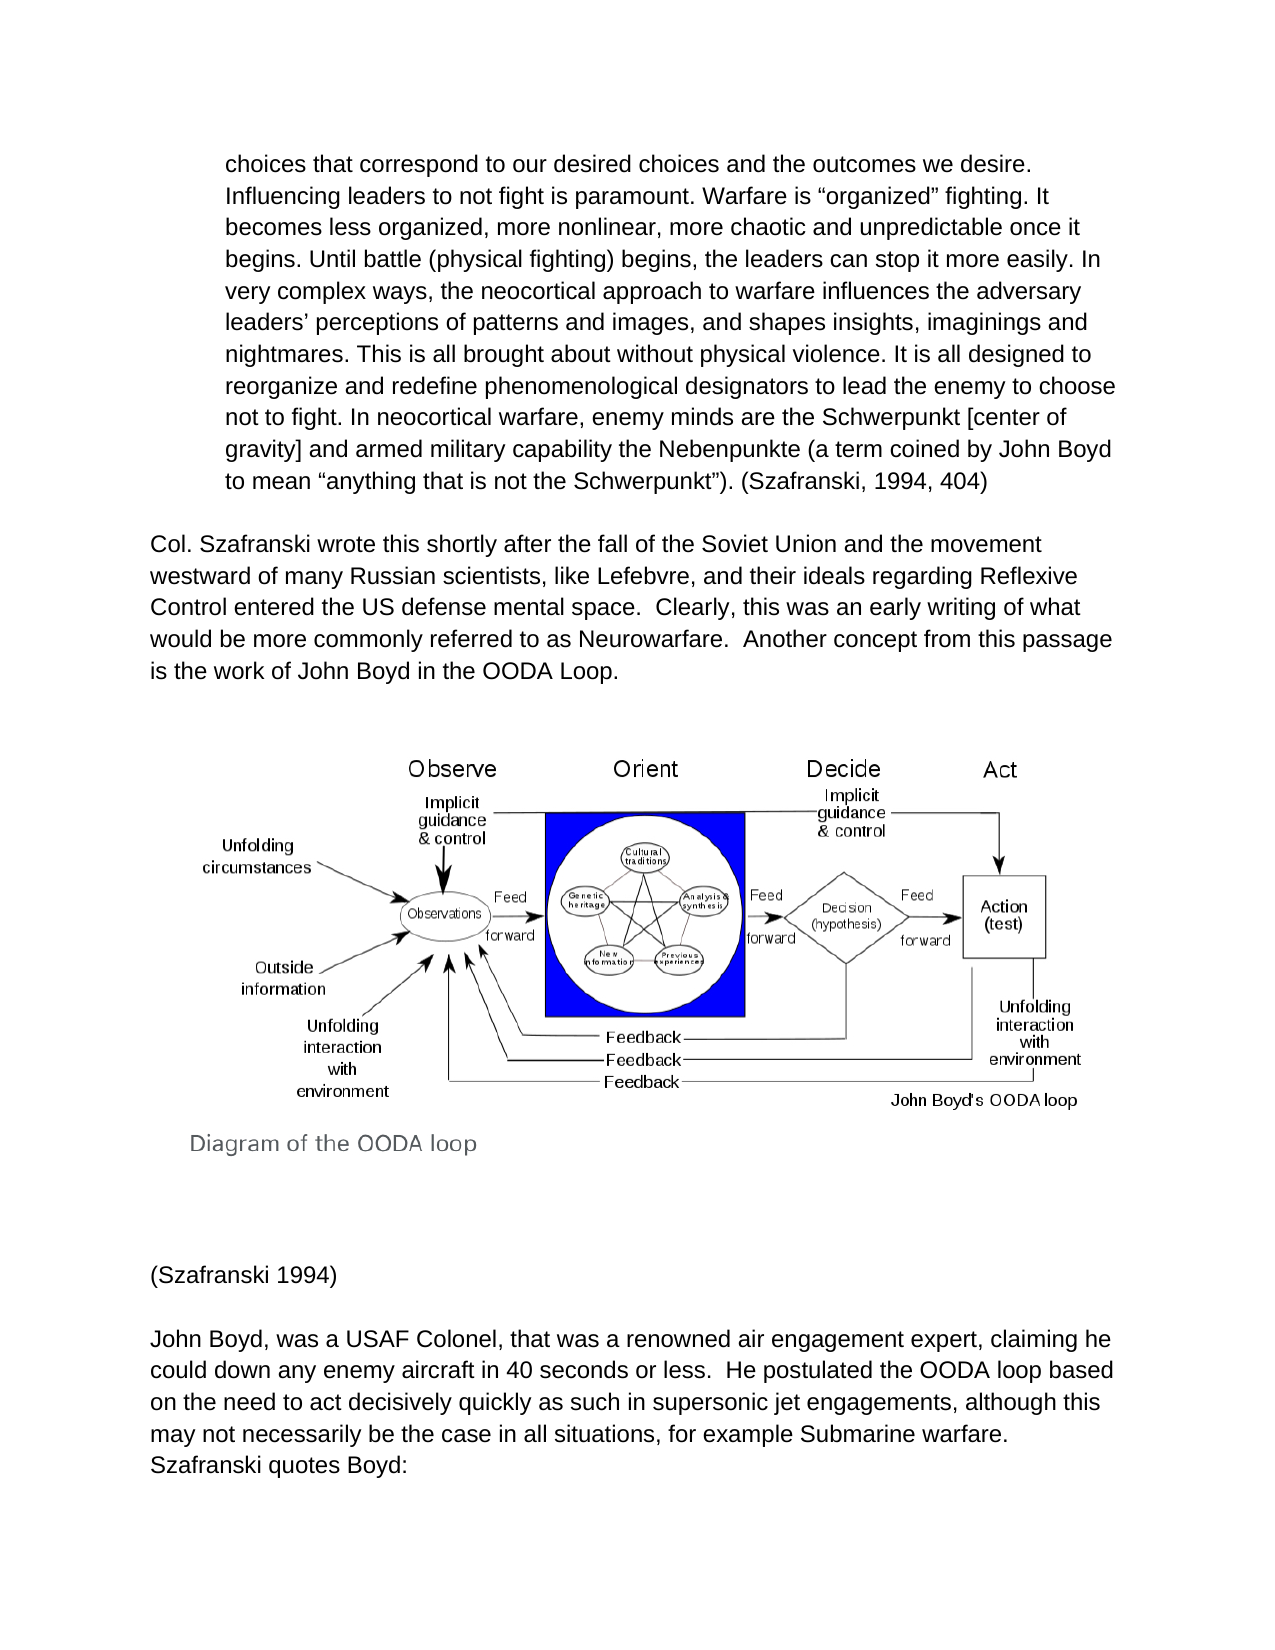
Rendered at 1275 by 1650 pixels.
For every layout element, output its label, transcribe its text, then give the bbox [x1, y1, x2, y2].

text Col. Szafranski wrote this shortly after the fall of the Soviet Union and the movement westward of many Russian scientists, like Lefebvre, and their ideals regarding Reflexive Control entered the US defense mental space. Clearly, this was an early writing of what would be more commonly referred to as Neurowarfare. Another concept from this passage is the work of John Boyd in the OODA Loop. [150, 530, 1125, 684]
text John Boyd, was a USAF Colonel, that was a renowned air engagement expert, claiming he could down any enemy aircraft in 40 seconds or less. He postulated the OODA loop based on the need to act decisively quickly as such in supersonic jet engagements, although this may not necessarily be the case in all situations, for example Submarine warfare. Szafranski quotes Boyd: [150, 1325, 1125, 1479]
picture [150, 720, 1125, 1258]
text (Szafranski 1994) [150, 1261, 1125, 1289]
text choices that correspond to our desired choices and the outcomes we desire. Influencing leaders to not fight is paramount. Warfare is “organized” fighting. It becomes less organized, more nonlinear, more chaotic and unpredictable once it begins. Until battle (physical fighting) begins, the leaders can stop it more easily. In very complex ways, the neocortical approach to warfare influences the adversary leaders’ perceptions of patterns and images, and shapes insights, imaginings and nightmares. This is all brought about without physical violence. It is all designed to reorganize and redefine phenomenological designators to lead the enemy to choose not to fight. In neocortical warfare, enemy minds are the Schwerpunkt [center of gravity] and armed military capability the Nebenpunkte (a term coined by John Boyd to mean “anything that is not the Schwerpunkt”). (Szafranski, 1994, 404) [225, 150, 1125, 526]
